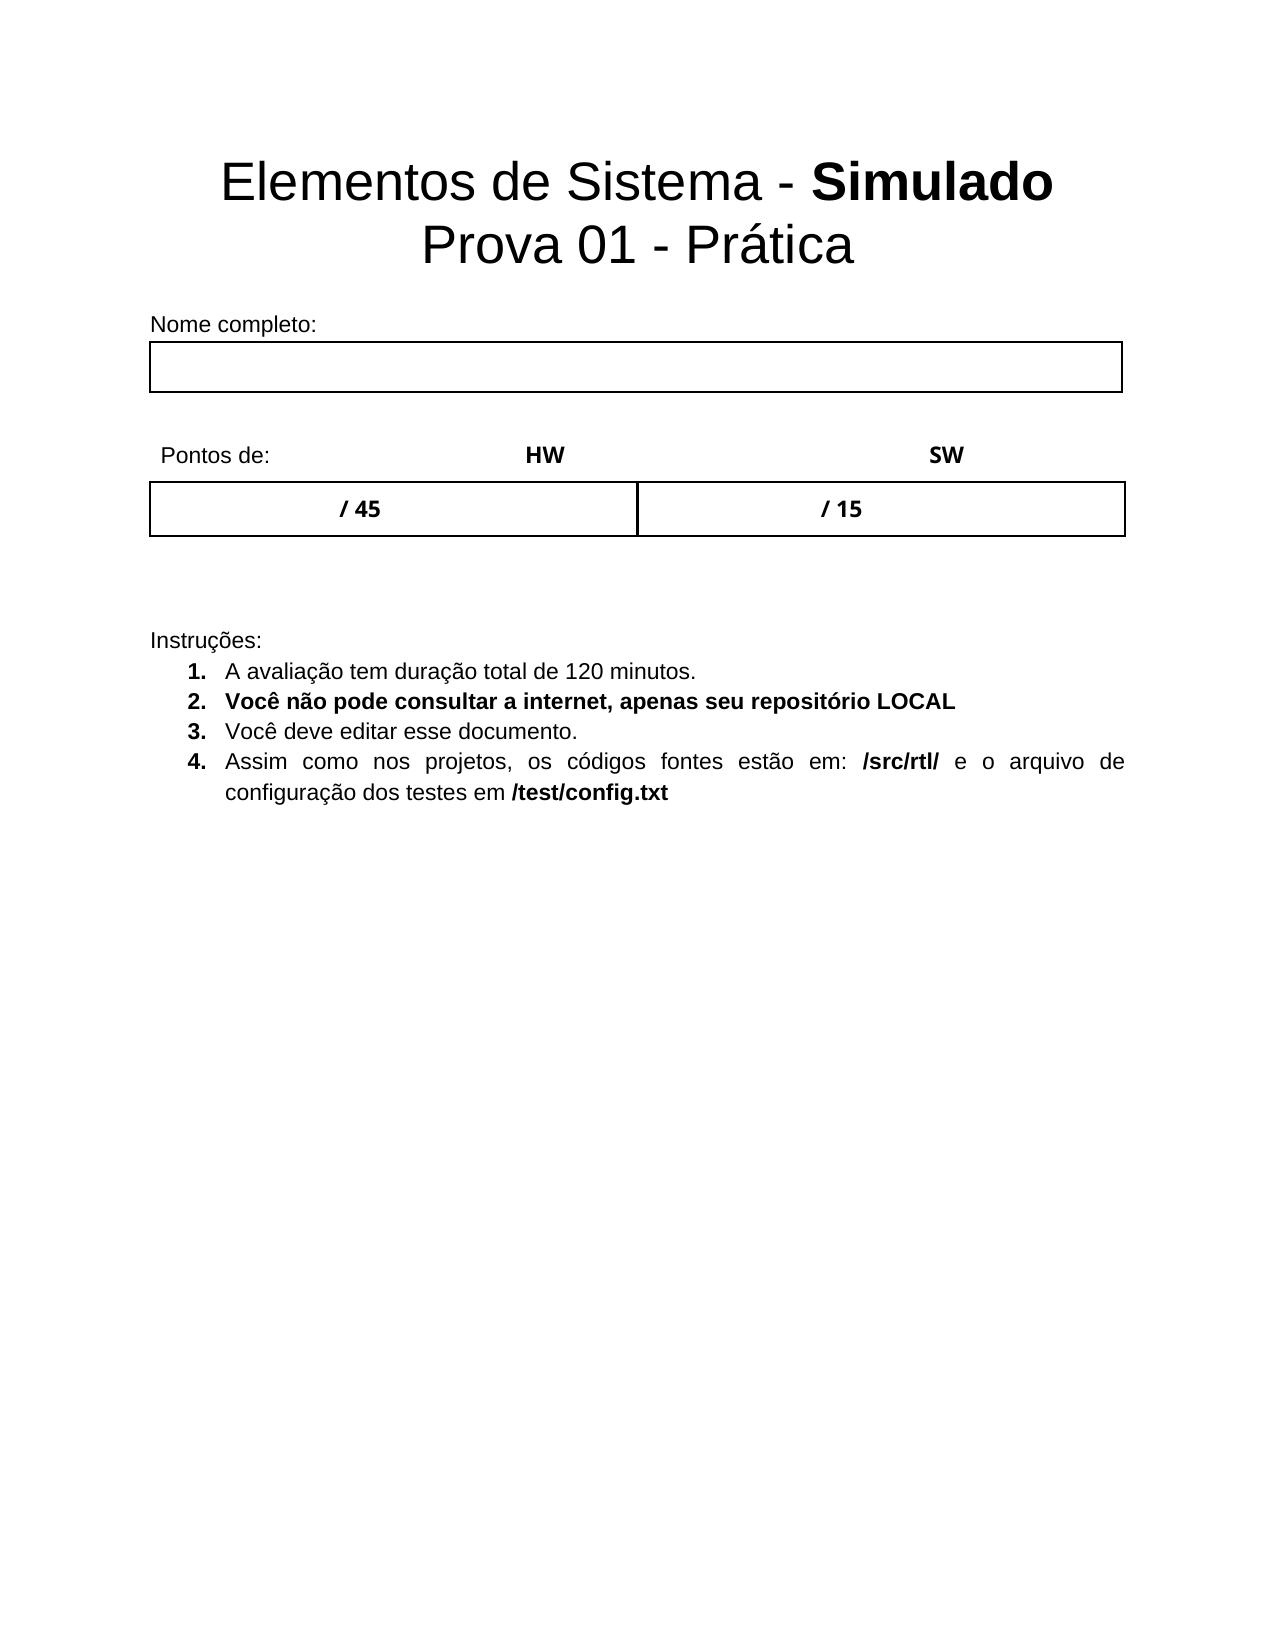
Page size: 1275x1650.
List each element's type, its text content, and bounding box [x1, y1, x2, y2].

text Nome completo: [150, 311, 1125, 337]
list A avaliação tem duração total de 120 minutos. [187, 658, 1125, 684]
table_header Pontos de: HW [150, 429, 637, 481]
title Elementos de Sistema - Simulado Prova 01 - Prática [150, 150, 1125, 274]
text Instruções: [150, 627, 1125, 654]
table_header SW [638, 429, 1125, 481]
list Assim como nos projetos, os códigos fontes estão em: /src/rtl/ e o arquivo de configuração dos testes em /test/config.txt [187, 748, 1125, 805]
list Você não pode consultar a internet, apenas seu repositório LOCAL [187, 688, 1125, 714]
table_cell / 15 [639, 483, 1124, 535]
list Você deve editar esse documento. [187, 718, 1125, 744]
table_header [151, 343, 1121, 391]
table_cell / 45 [151, 483, 636, 535]
